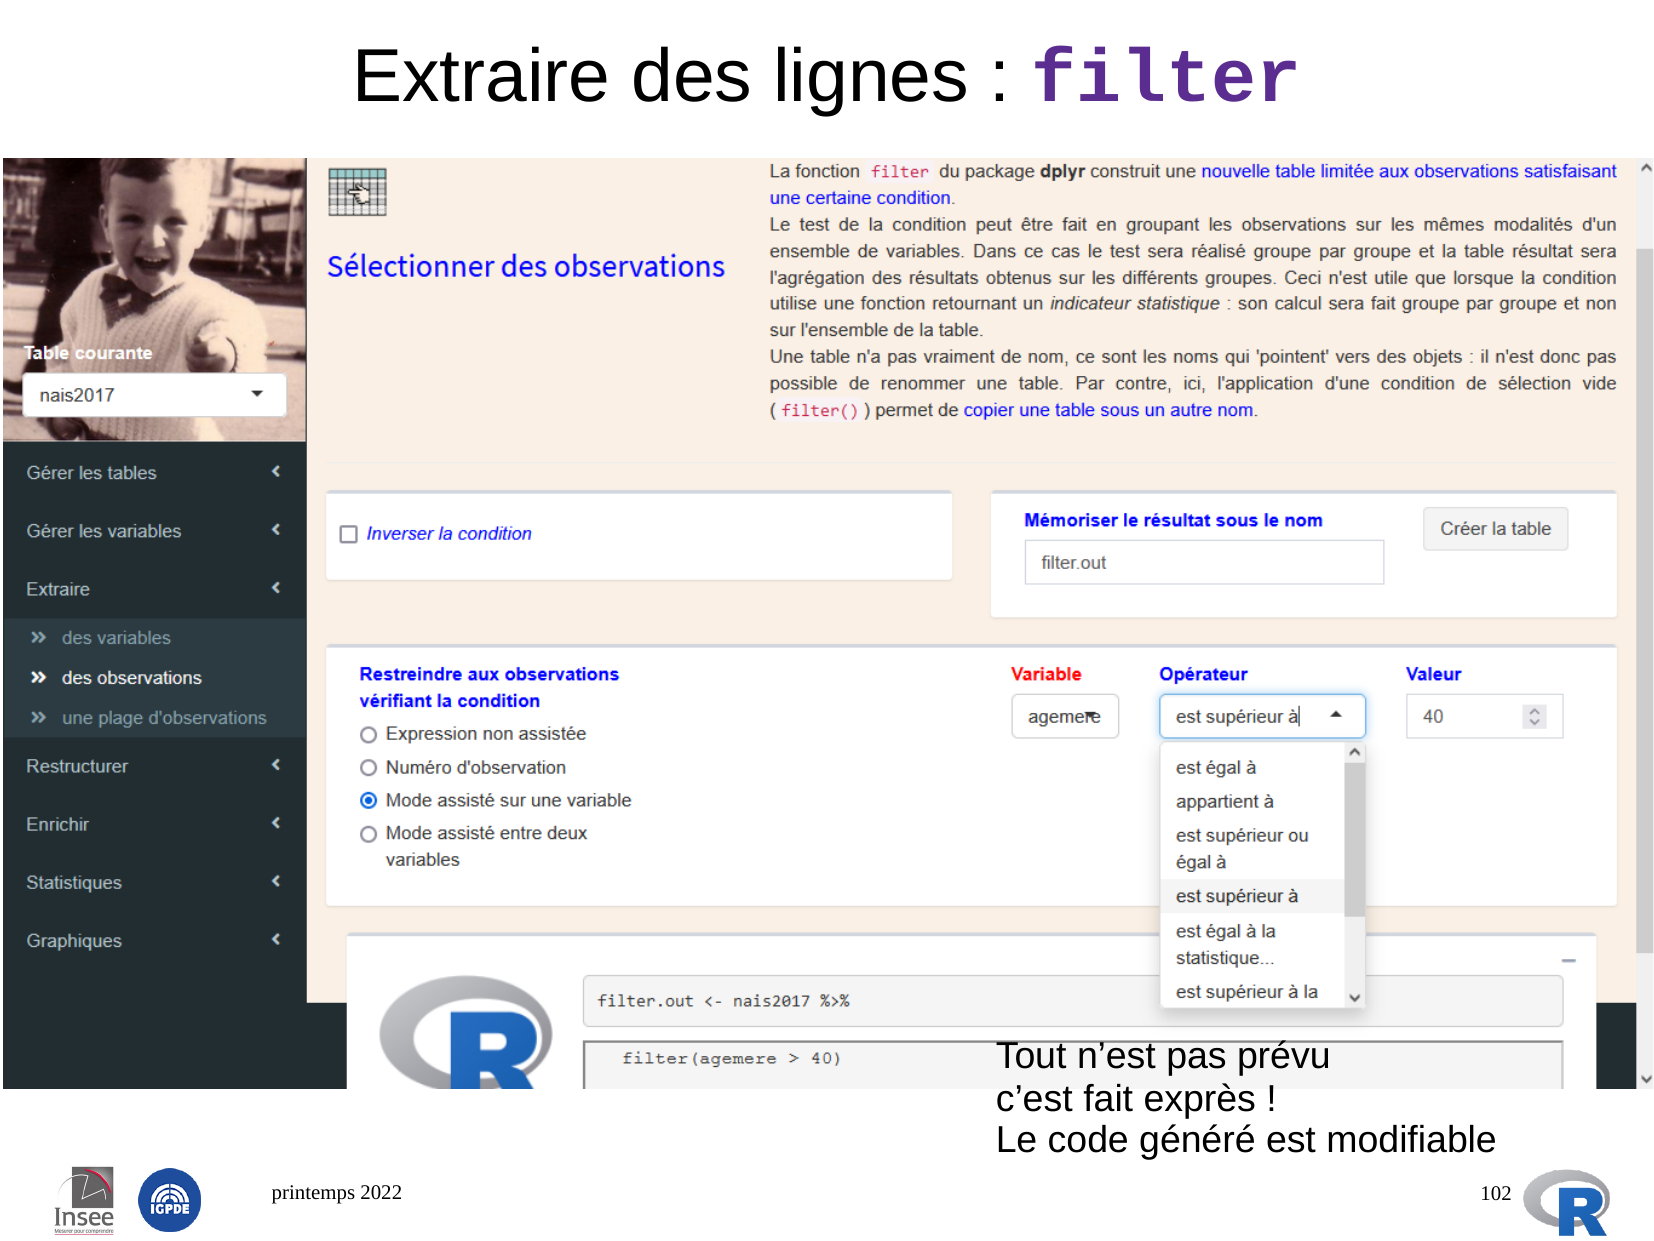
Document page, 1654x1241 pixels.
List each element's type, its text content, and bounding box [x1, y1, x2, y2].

picture [1523, 1169, 1610, 1236]
picture [138, 1168, 201, 1232]
text_box Tout n’est pas prévu c’est fait exprès ! Le code généré est modifiable [981, 1027, 1512, 1169]
picture [3, 158, 1654, 1089]
title Extraire des lignes : filter [83, 33, 1572, 124]
picture [47, 1163, 120, 1236]
